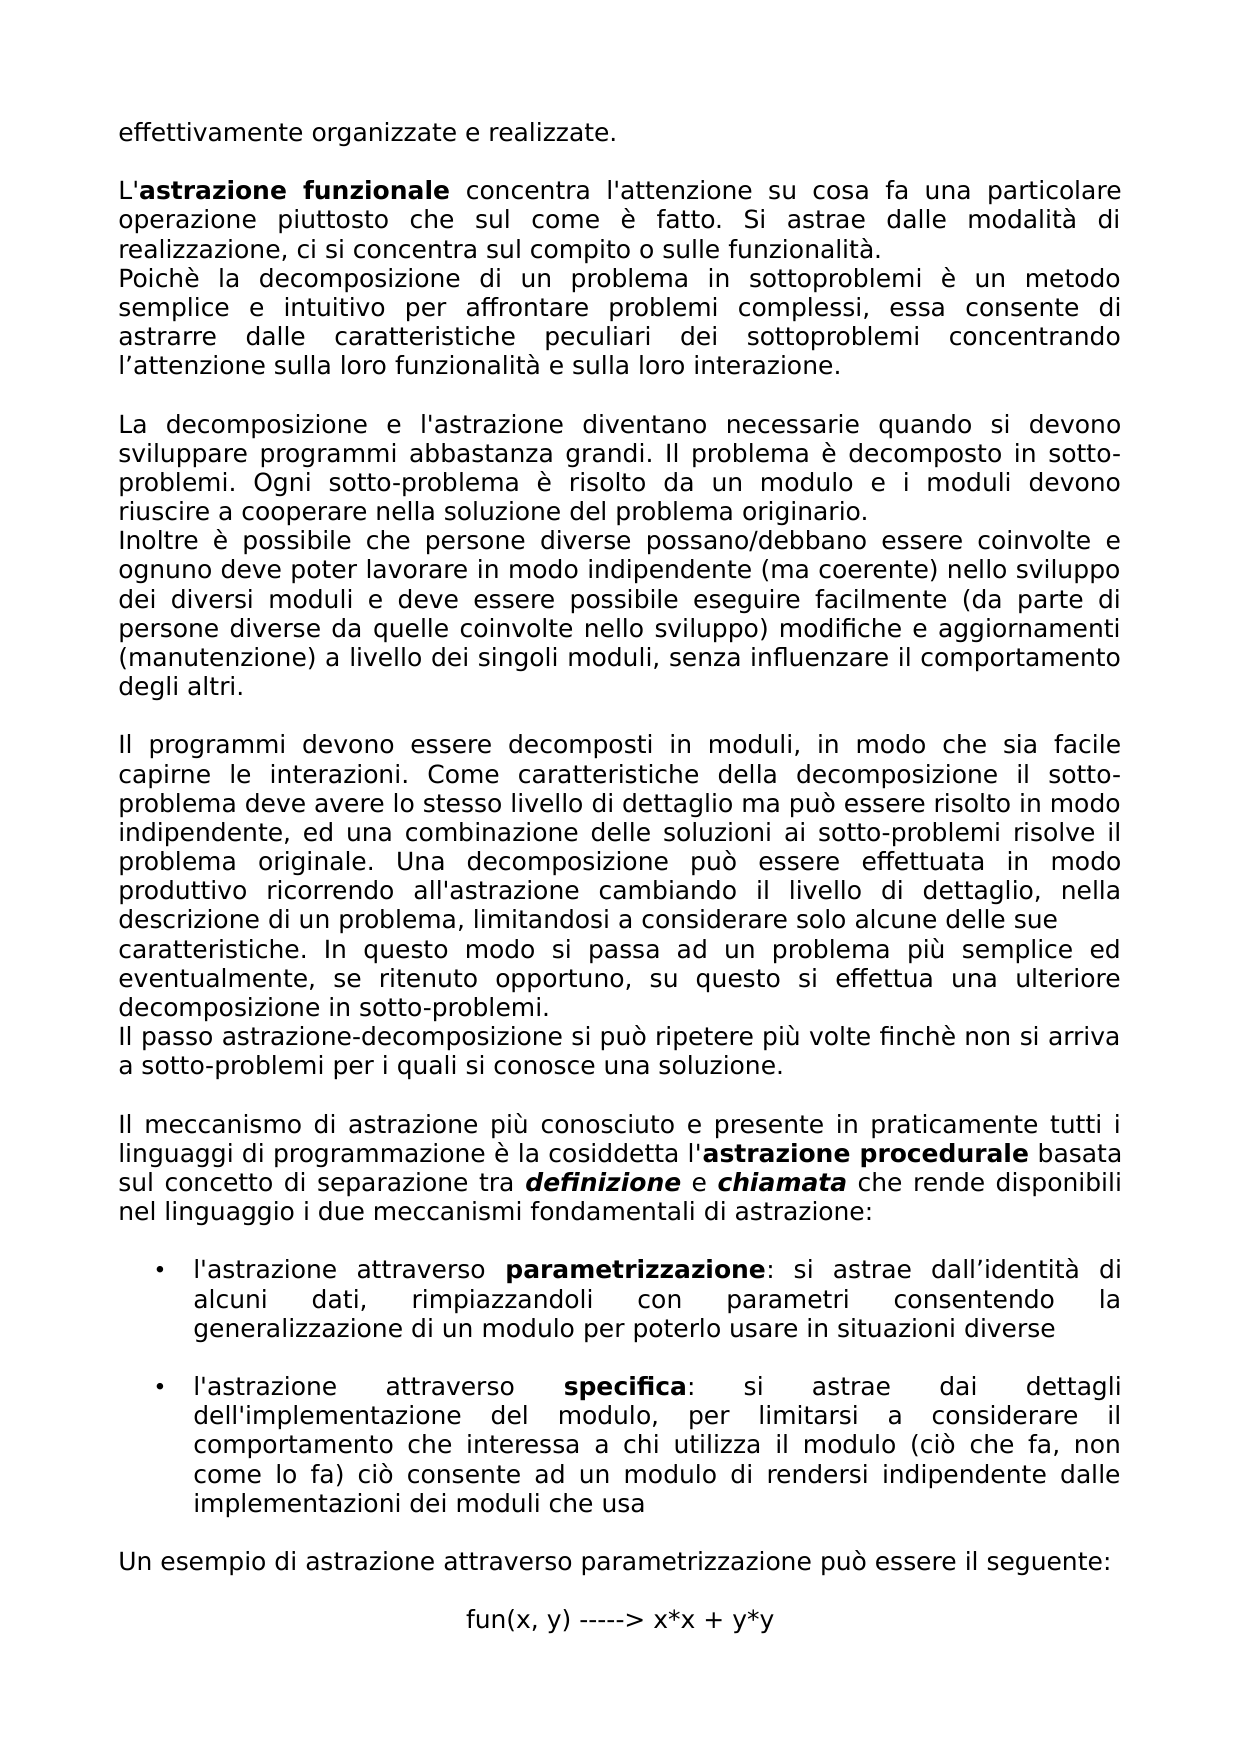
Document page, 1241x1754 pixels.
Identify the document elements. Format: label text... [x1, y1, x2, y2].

text Poichè la decomposizione di un problema in sottoproblemi è un metodo semplice e intuitivo per affrontare problemi complessi, essa consente di astrarre dalle caratteristiche peculiari dei sottoproblemi concentrando l’attenzione sulla loro funzionalità e sulla loro interazione. [118, 264, 1122, 381]
text La decomposizione e l'astrazione diventano necessarie quando si devono sviluppare programmi abbastanza grandi. Il problema è decomposto in sotto-problemi. Ogni sotto-problema è risolto da un modulo e i moduli devono riuscire a cooperare nella soluzione del problema originario. [118, 410, 1122, 526]
list l'astrazione attraverso specifica: si astrae dai dettagli dell'implementazione del modulo, per limitarsi a considerare il comportamento che interessa a chi utilizza il modulo (ciò che fa, non come lo fa) ciò consente ad un modulo di rendersi indipendente dalle implementazioni dei moduli che usa [156, 1372, 1122, 1518]
text effettivamente organizzate e realizzate. [118, 118, 1122, 147]
text Il programmi devono essere decomposti in moduli, in modo che sia facile capirne le interazioni. Come caratteristiche della decomposizione il sotto-problema deve avere lo stesso livello di dettaglio ma può essere risolto in modo [118, 731, 1122, 818]
text fun(x, y) -----> x*x + y*y [118, 1606, 1122, 1635]
text indipendente, ed una combinazione delle soluzioni ai sotto-problemi risolve il problema originale. Una decomposizione può essere effettuata in modo produttivo ricorrendo all'astrazione cambiando il livello di dettaglio, nella descrizione di un problema, limitandosi a considerare solo alcune delle sue [118, 818, 1122, 935]
text Inoltre è possibile che persone diverse possano/debbano essere coinvolte e ognuno deve poter lavorare in modo indipendente (ma coerente) nello sviluppo dei diversi moduli e deve essere possibile eseguire facilmente (da parte di persone diverse da quelle coinvolte nello sviluppo) modifiche e aggiornamenti (manutenzione) a livello dei singoli moduli, senza influenzare il comportamento degli altri. [118, 526, 1122, 701]
list l'astrazione attraverso parametrizzazione: si astrae dall’identità di alcuni dati, rimpiazzandoli con parametri consentendo la generalizzazione di un modulo per poterlo usare in situazioni diverse [156, 1256, 1122, 1343]
text L'astrazione funzionale concentra l'attenzione su cosa fa una particolare operazione piuttosto che sul come è fatto. Si astrae dalle modalità di realizzazione, ci si concentra sul compito o sulle funzionalità. [118, 176, 1122, 264]
text caratteristiche. In questo modo si passa ad un problema più semplice ed eventualmente, se ritenuto opportuno, su questo si effettua una ulteriore decomposizione in sotto-problemi. [118, 935, 1122, 1022]
text Il passo astrazione-decomposizione si può ripetere più volte finchè non si arriva a sotto-problemi per i quali si conosce una soluzione. [118, 1022, 1122, 1081]
text Un esempio di astrazione attraverso parametrizzazione può essere il seguente: [118, 1547, 1122, 1576]
text Il meccanismo di astrazione più conosciuto e presente in praticamente tutti i linguaggi di programmazione è la cosiddetta l'astrazione procedurale basata sul concetto di separazione tra definizione e chiamata che rende disponibili nel linguaggio i due meccanismi fondamentali di astrazione: [118, 1110, 1122, 1226]
